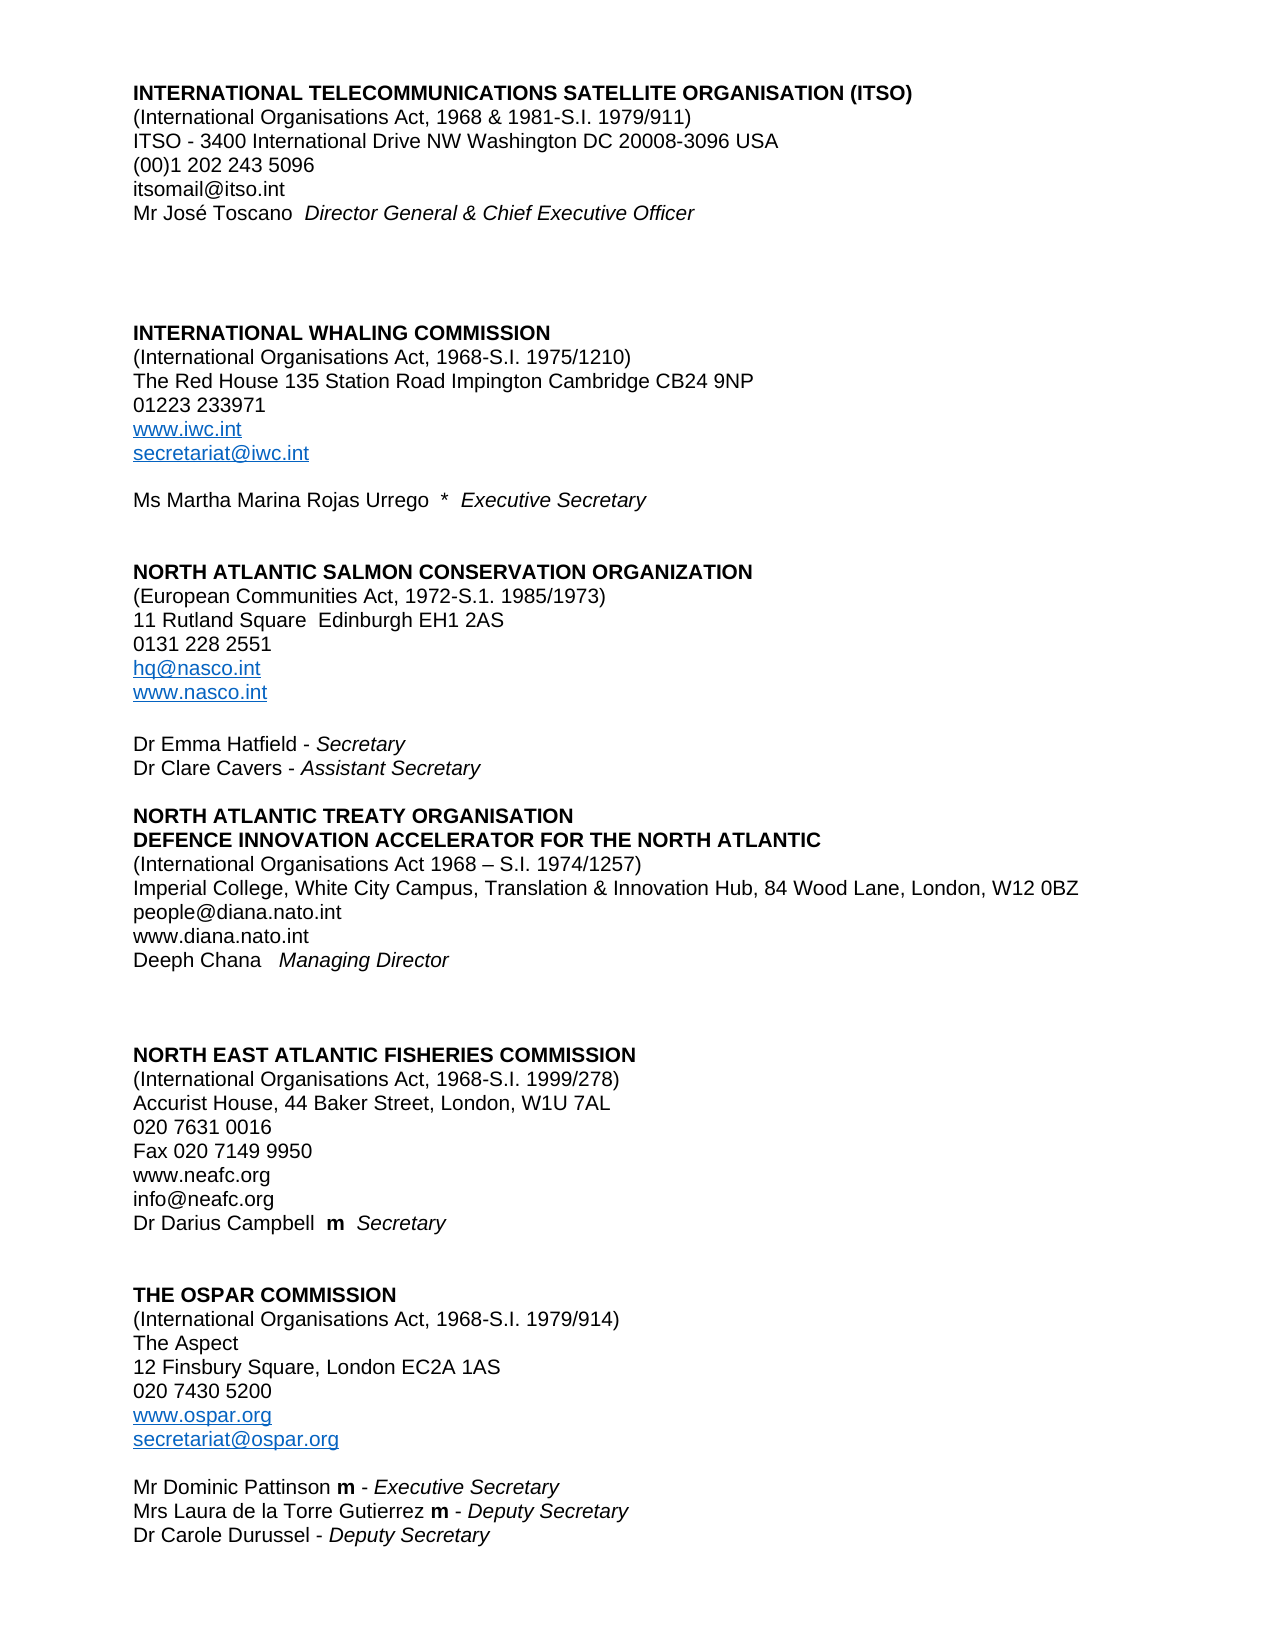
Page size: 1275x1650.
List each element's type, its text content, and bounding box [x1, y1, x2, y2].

text NORTH ATLANTIC SALMON CONSERVATION ORGANIZATION [133, 560, 1181, 584]
text 12 Finsbury Square, London EC2A 1AS [133, 1355, 1181, 1379]
text ITSO - 3400 International Drive NW Washington DC 20008-3096 USA [133, 129, 1181, 153]
text Accurist House, 44 Baker Street, London, W1U 7AL [133, 1091, 1181, 1115]
text (International Organisations Act 1968 – S.I. 1974/1257) [133, 852, 1181, 876]
text The Aspect [133, 1331, 1181, 1355]
text www.iwc.int [133, 416, 1181, 440]
text NORTH ATLANTIC TREATY ORGANISATION DEFENCE INNOVATION ACCELERATOR FOR THE NORTH ATLANTIC [133, 804, 1181, 852]
text INTERNATIONAL WHALING COMMISSION [133, 321, 1181, 344]
text Mr José Toscano Director General & Chief Executive Officer [133, 201, 1181, 225]
text itsomail@itso.int [133, 177, 1181, 201]
text people@diana.nato.int [133, 899, 1181, 923]
text hq@nasco.int [133, 656, 1181, 680]
text secretariat@iwc.int [133, 440, 1181, 464]
text secretariat@ospar.org [133, 1427, 1181, 1451]
text (International Organisations Act, 1968 & 1981-S.I. 1979/911) [133, 105, 1181, 129]
text info@neafc.org [133, 1187, 1181, 1211]
text 11 Rutland Square Edinburgh EH1 2AS [133, 608, 1181, 632]
text Fax 020 7149 9950 [133, 1139, 1181, 1163]
text (International Organisations Act, 1968-S.I. 1999/278) [133, 1067, 1181, 1091]
text The Red House 135 Station Road Impington Cambridge CB24 9NP [133, 368, 1181, 392]
text Dr Emma Hatfield - Secretary [133, 732, 1181, 756]
text (European Communities Act, 1972-S.1. 1985/1973) [133, 584, 1181, 608]
text Imperial College, White City Campus, Translation & Innovation Hub, 84 Wood Lane, London, W12 0BZ [133, 876, 1181, 899]
subtitle NORTH EAST ATLANTIC FISHERIES COMMISSION [133, 1043, 1181, 1067]
text 0131 228 2551 [133, 632, 1181, 656]
text (00)1 202 243 5096 [133, 153, 1181, 177]
text INTERNATIONAL TELECOMMUNICATIONS SATELLITE ORGANISATION (ITSO) [133, 81, 1181, 105]
text (International Organisations Act, 1968-S.I. 1975/1210) [133, 344, 1181, 368]
text Dr Carole Durussel - Deputy Secretary [133, 1522, 1181, 1546]
text www.diana.nato.int [133, 923, 1181, 947]
text Deeph Chana Managing Director [133, 947, 1181, 971]
text www.ospar.org [133, 1403, 1181, 1427]
text 01223 233971 [133, 392, 1181, 416]
text www.nasco.int [133, 680, 1181, 704]
text Dr Clare Cavers - Assistant Secretary [133, 756, 1181, 780]
text Ms Martha Marina Rojas Urrego * Executive Secretary [133, 488, 1181, 512]
text Mr Dominic Pattinson m - Executive Secretary [133, 1474, 1181, 1498]
text Dr Darius Campbell m Secretary [133, 1211, 1181, 1235]
text (International Organisations Act, 1968-S.I. 1979/914) [133, 1307, 1181, 1331]
text www.neafc.org [133, 1163, 1181, 1187]
text 020 7430 5200 [133, 1379, 1181, 1403]
text 020 7631 0016 [133, 1115, 1181, 1139]
text Mrs Laura de la Torre Gutierrez m - Deputy Secretary [133, 1498, 1181, 1522]
subtitle THE OSPAR COMMISSION [133, 1283, 1181, 1307]
